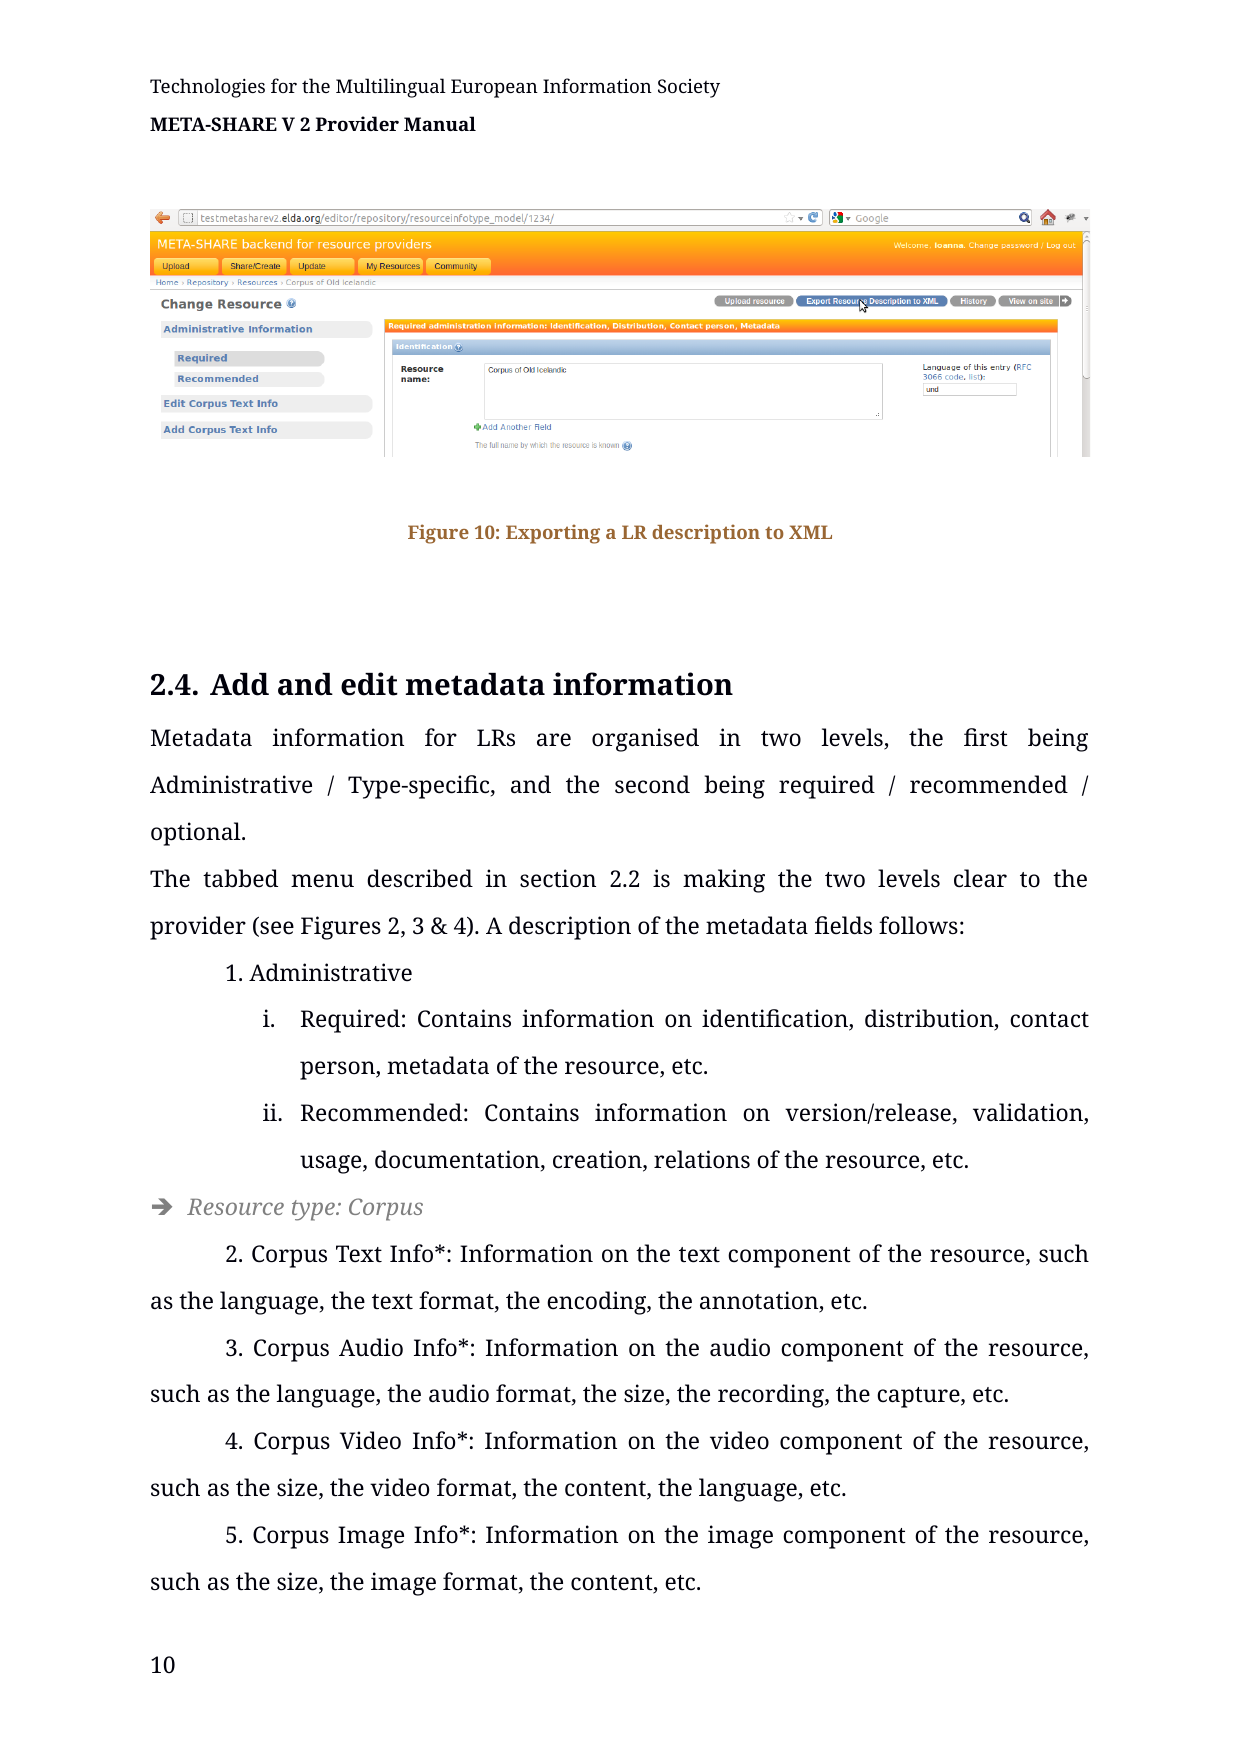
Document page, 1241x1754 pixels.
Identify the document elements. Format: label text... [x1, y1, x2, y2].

text 5. Corpus Image Info*: Information on the image component of the resource, such as the size, the image format, the content, etc. [150, 1519, 1090, 1597]
text The tabbed menu described in section 2.2 is making the two levels clear to the provider (see Figures 2, 3 & 4). A description of the metadata fields follows: [150, 863, 1090, 941]
subtitle Add and edit metadata information [150, 664, 1090, 703]
picture [150, 209, 1091, 457]
text Figure 10: Exporting a LR description to XML [150, 519, 1090, 545]
list Required: Contains information on identification, distribution, contact person, metadata of the resource, etc. [262, 1003, 1090, 1082]
text 2. Corpus Text Info*: Information on the text component of the resource, such as the language, the text format, the encoding, the annotation, etc. [150, 1238, 1090, 1316]
text 3. Corpus Audio Info*: Information on the audio component of the resource, such as the language, the audio format, the size, the recording, the capture, etc. [150, 1332, 1090, 1410]
text Metadata information for LRs are organised in two levels, the first being Administrative / Type-specific, and the second being required / recommended / optional. [150, 722, 1090, 847]
list Recommended: Contains information on version/release, validation, usage, documentation, creation, relations of the resource, etc. [262, 1097, 1090, 1175]
text 1. Administrative [150, 957, 1090, 988]
list Resource type: Corpus [150, 1191, 1090, 1222]
text 4. Corpus Video Info*: Information on the video component of the resource, such as the size, the video format, the content, the language, etc. [150, 1425, 1090, 1503]
